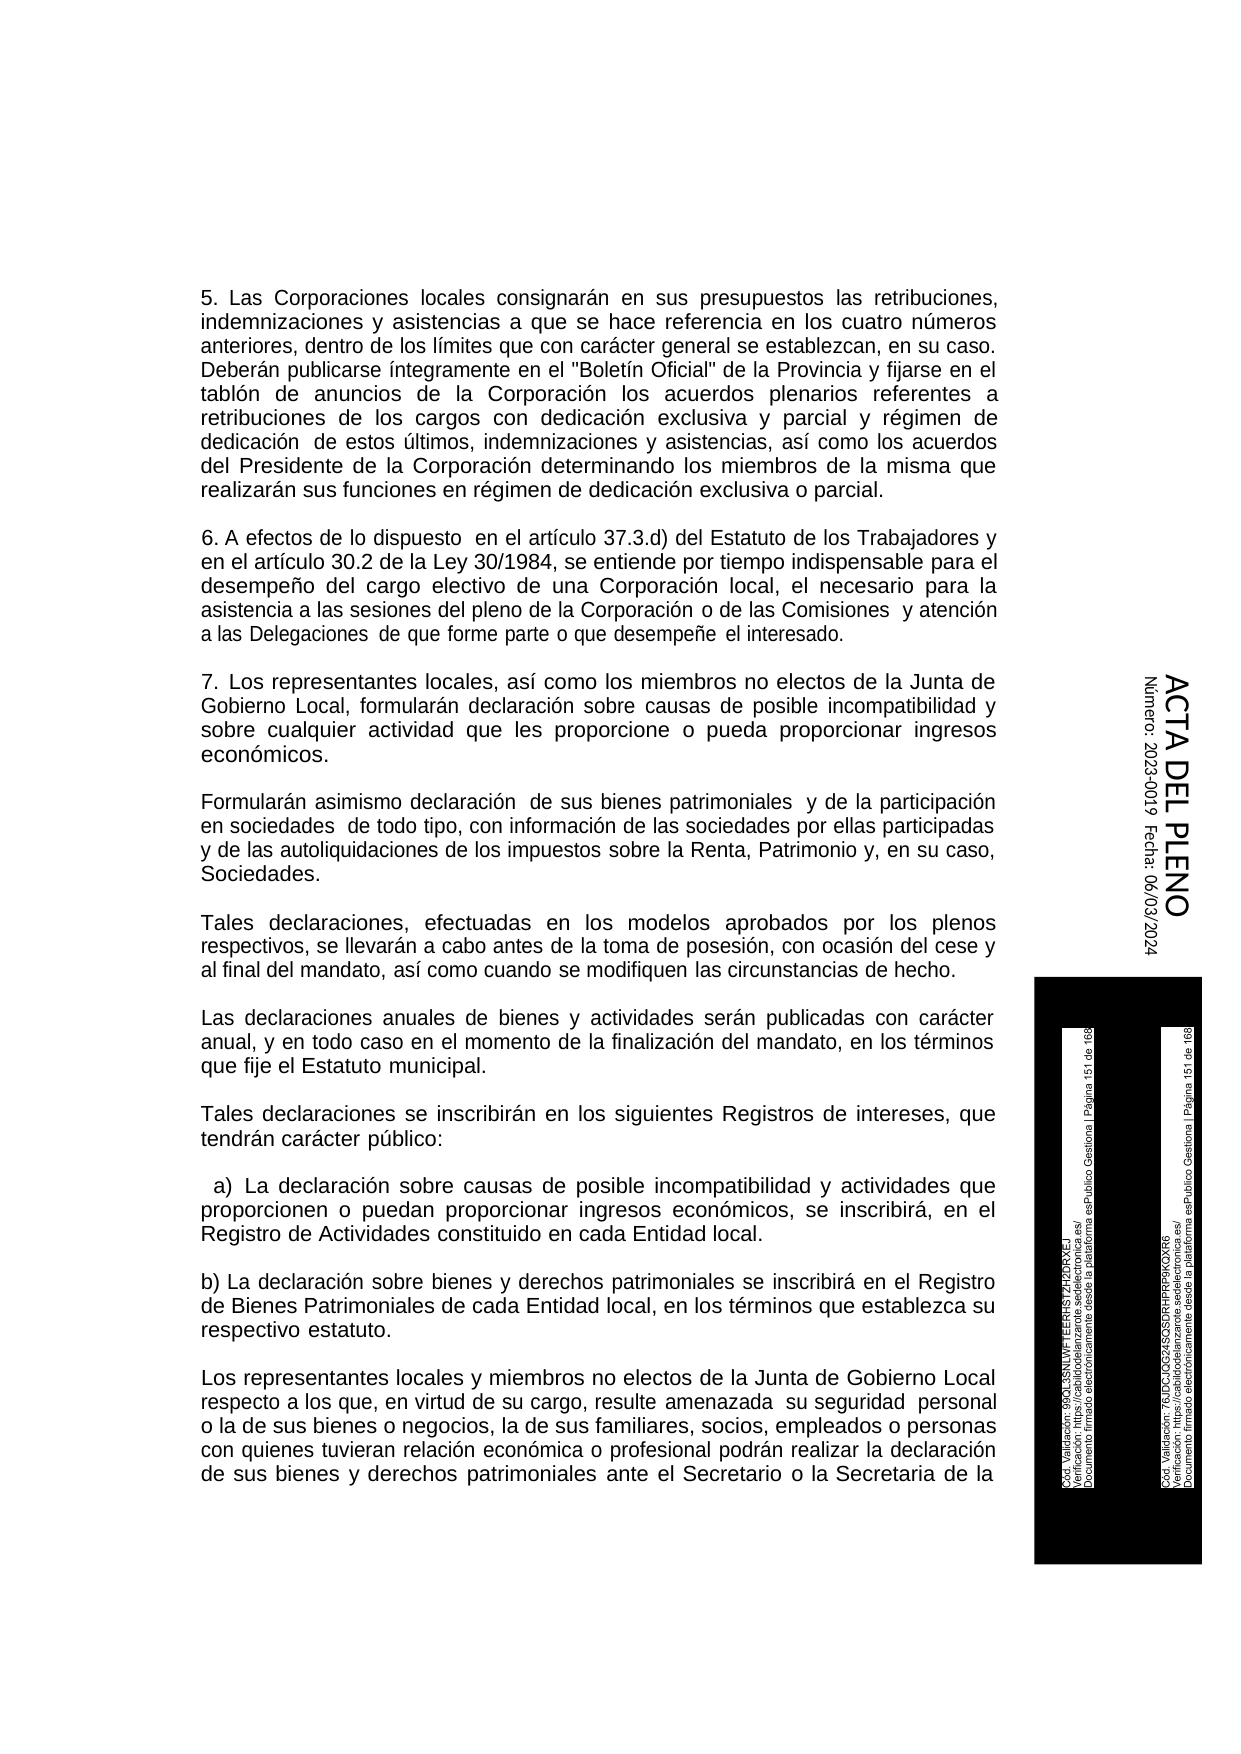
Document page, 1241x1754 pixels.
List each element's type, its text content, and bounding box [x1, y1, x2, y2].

list A efectos de lo dispuesto en el artículo 37.3.d) del Estatuto de los Trabajadores y en el artículo 30.2 de la Ley 30/1984, se entiende por tiempo indispensable para el desempeño del cargo electivo de una Corporación local, el necesario para la asistencia a las sesiones del pleno de la Corporación o de las Comisiones y atención a las Delegaciones de que forme parte o que desempeñe el interesado. [201, 526, 998, 646]
picture [1062, 1028, 1094, 1488]
picture [1161, 1027, 1194, 1488]
text Tales declaraciones, efectuadas en los modelos aprobados por los plenos respectivos, se llevarán a cabo antes de la toma de posesión, con ocasión del cese y al final del mandato, así como cuando se modifiquen las circunstancias de hecho. [200, 911, 996, 983]
list Número: 2023-0019 Fecha: 06/03/2024 [1142, 676, 1161, 964]
list Las Corporaciones locales consignarán en sus presupuestos las retribuciones, indemnizaciones y asistencias a que se hace referencia en los cuatro números anteriores, dentro de los límites que con carácter general se establezcan, en su caso. Deberán publicarse íntegramente en el "Boletín Oficial" de la Provincia y fijarse en el tablón de anuncios de la Corporación los acuerdos plenarios referentes a retribuciones de los cargos con dedicación exclusiva y parcial y régimen de dedicación de estos últimos, indemnizaciones y asistencias, así como los acuerdos del Presidente de la Corporación determinando los miembros de la misma que realizarán sus funciones en régimen de dedicación exclusiva o parcial. [200, 286, 998, 502]
text Formularán asimismo declaración de sus bienes patrimoniales y de la participación en sociedades de todo tipo, con información de las sociedades por ellas participadas y de las autoliquidaciones de los impuestos sobre la Renta, Patrimonio y, en su caso, Sociedades. [200, 791, 996, 886]
text Tales declaraciones se inscribirán en los siguientes Registros de intereses, que tendrán carácter público: [200, 1102, 997, 1151]
text Los representantes locales y miembros no electos de la Junta de Gobierno Local respecto a los que, en virtud de su cargo, resulte amenazada su seguridad personal o la de sus bienes o negocios, la de sus familiares, socios, empleados o personas con quienes tuvieran relación económica o profesional podrán realizar la declaración de sus bienes y derechos patrimoniales ante el Secretario o la Secretaria de la [201, 1367, 998, 1486]
list La declaración sobre causas de posible incompatibilidad y actividades que proporcionen o puedan proporcionar ingresos económicos, se inscribirá, en el Registro de Actividades constituido en cada Entidad local. [200, 1174, 997, 1246]
list La declaración sobre bienes y derechos patrimoniales se inscribirá en el Registro de Bienes Patrimoniales de cada Entidad local, en los términos que establezca su respectivo estatuto. [201, 1270, 997, 1342]
list Los representantes locales, así como los miembros no electos de la Junta de Gobierno Local, formularán declaración sobre causas de posible incompatibilidad y sobre cualquier actividad que les proporcione o pueda proporcionar ingresos económicos. [201, 670, 997, 767]
list ACTA DEL PLENO [1161, 674, 1196, 964]
text Las declaraciones anuales de bienes y actividades serán publicadas con carácter anual, y en todo caso en el momento de la finalización del mandato, en los términos que fije el Estatuto municipal. [201, 1007, 995, 1078]
